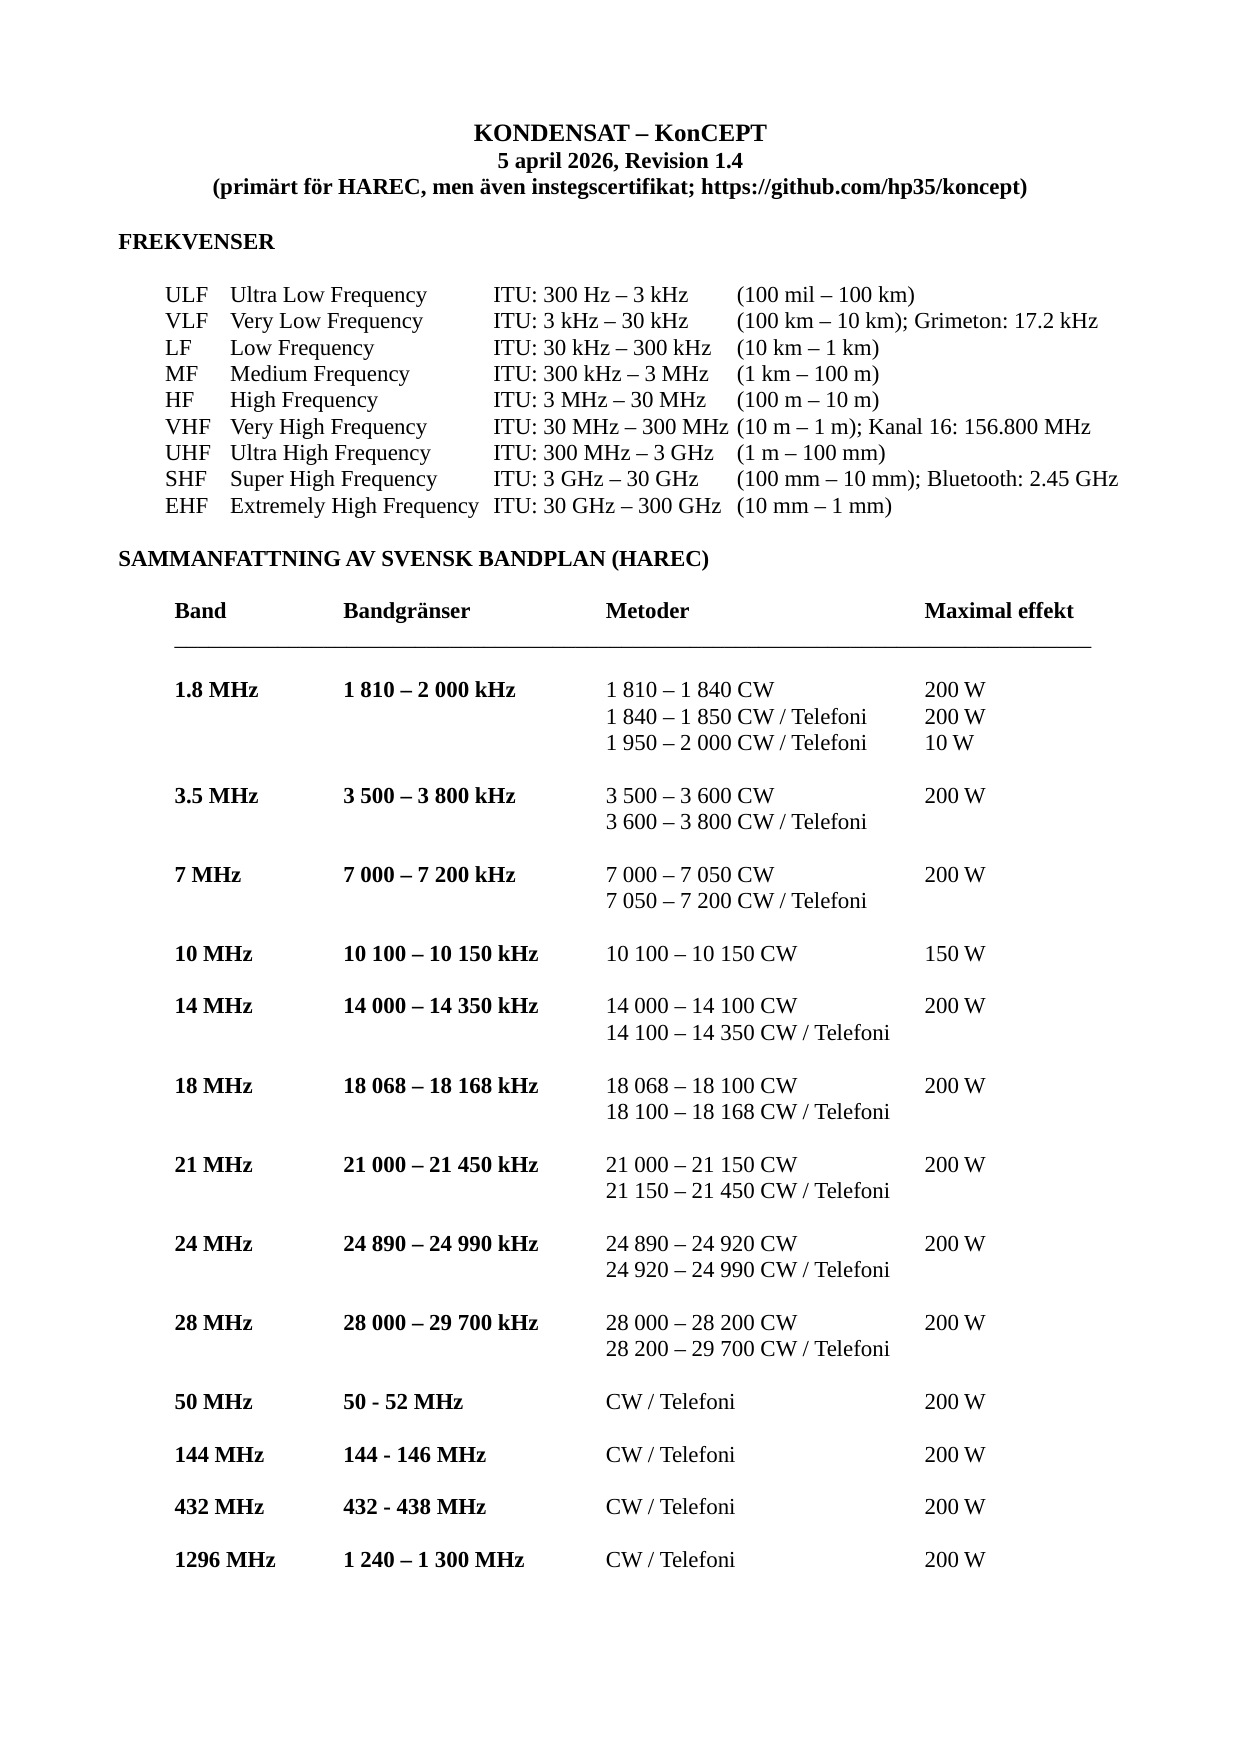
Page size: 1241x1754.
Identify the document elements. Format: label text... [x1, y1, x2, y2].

text LF Low Frequency ITU: 30 kHz – 300 kHz (10 km – 1 km) [165, 334, 1122, 360]
text 14 MHz 14 000 – 14 350 kHz 14 000 – 14 100 CW 200 W [174, 993, 1122, 1019]
text 21 MHz 21 000 – 21 450 kHz 21 000 – 21 150 CW 200 W [174, 1151, 1122, 1177]
text 10 MHz 10 100 – 10 150 kHz 10 100 – 10 150 CW 150 W [174, 940, 1122, 966]
text ULF Ultra Low Frequency ITU: 300 Hz – 3 kHz (100 mil – 100 km) [165, 281, 1122, 307]
text 3 600 – 3 800 CW / Telefoni [174, 808, 1122, 834]
text 5 april 2026, Revision 1.4 [118, 147, 1122, 173]
text (primärt för HAREC, men även instegscertifikat; https://github.com/hp35/koncept) [118, 173, 1122, 199]
text KONDENSAT – KonCEPT [118, 118, 1122, 147]
text MF Medium Frequency ITU: 300 kHz – 3 MHz (1 km – 100 m) [165, 360, 1122, 386]
text UHF Ultra High Frequency ITU: 300 MHz – 3 GHz (1 m – 100 mm) [165, 439, 1122, 466]
text 14 100 – 14 350 CW / Telefoni [174, 1019, 1122, 1045]
text EHF Extremely High Frequency ITU: 30 GHz – 300 GHz (10 mm – 1 mm) [165, 492, 1122, 518]
text VHF Very High Frequency ITU: 30 MHz – 300 MHz (10 m – 1 m); Kanal 16: 156.800 MHz [165, 413, 1122, 439]
text SHF Super High Frequency ITU: 3 GHz – 30 GHz (100 mm – 10 mm); Bluetooth: 2.45 GHz [165, 466, 1122, 492]
text 7 MHz 7 000 – 7 200 kHz 7 000 – 7 050 CW 200 W [174, 861, 1122, 887]
text 18 MHz 18 068 – 18 168 kHz 18 068 – 18 100 CW 200 W [174, 1072, 1122, 1098]
text 18 100 – 18 168 CW / Telefoni [174, 1098, 1122, 1124]
text Band Bandgränser Metoder Maximal effekt [174, 597, 1122, 624]
text 1.8 MHz 1 810 – 2 000 kHz 1 810 – 1 840 CW 200 W [174, 676, 1122, 703]
text ________________________________________________________________________________ [174, 624, 1122, 650]
text 144 MHz 144 - 146 MHz CW / Telefoni 200 W [174, 1441, 1122, 1467]
text SAMMANFATTNING AV SVENSK BANDPLAN (HAREC) [118, 544, 1122, 571]
text 3.5 MHz 3 500 – 3 800 kHz 3 500 – 3 600 CW 200 W [174, 782, 1122, 808]
text 21 150 – 21 450 CW / Telefoni [174, 1177, 1122, 1203]
text HF High Frequency ITU: 3 MHz – 30 MHz (100 m – 10 m) [165, 386, 1122, 413]
text FREKVENSER [118, 228, 1122, 255]
text VLF Very Low Frequency ITU: 3 kHz – 30 kHz (100 km – 10 km); Grimeton: 17.2 kHz [165, 307, 1122, 334]
text 28 200 – 29 700 CW / Telefoni [174, 1335, 1122, 1362]
text 24 920 – 24 990 CW / Telefoni [174, 1256, 1122, 1282]
text 1 840 – 1 850 CW / Telefoni 200 W [174, 703, 1122, 729]
text 24 MHz 24 890 – 24 990 kHz 24 890 – 24 920 CW 200 W [174, 1230, 1122, 1256]
text 432 MHz 432 - 438 MHz CW / Telefoni 200 W [174, 1493, 1122, 1520]
text 28 MHz 28 000 – 29 700 kHz 28 000 – 28 200 CW 200 W [174, 1309, 1122, 1335]
text 1296 MHz 1 240 – 1 300 MHz CW / Telefoni 200 W [174, 1546, 1122, 1572]
text 7 050 – 7 200 CW / Telefoni [174, 887, 1122, 913]
text 1 950 – 2 000 CW / Telefoni 10 W [174, 729, 1122, 755]
text 50 MHz 50 - 52 MHz CW / Telefoni 200 W [174, 1388, 1122, 1414]
